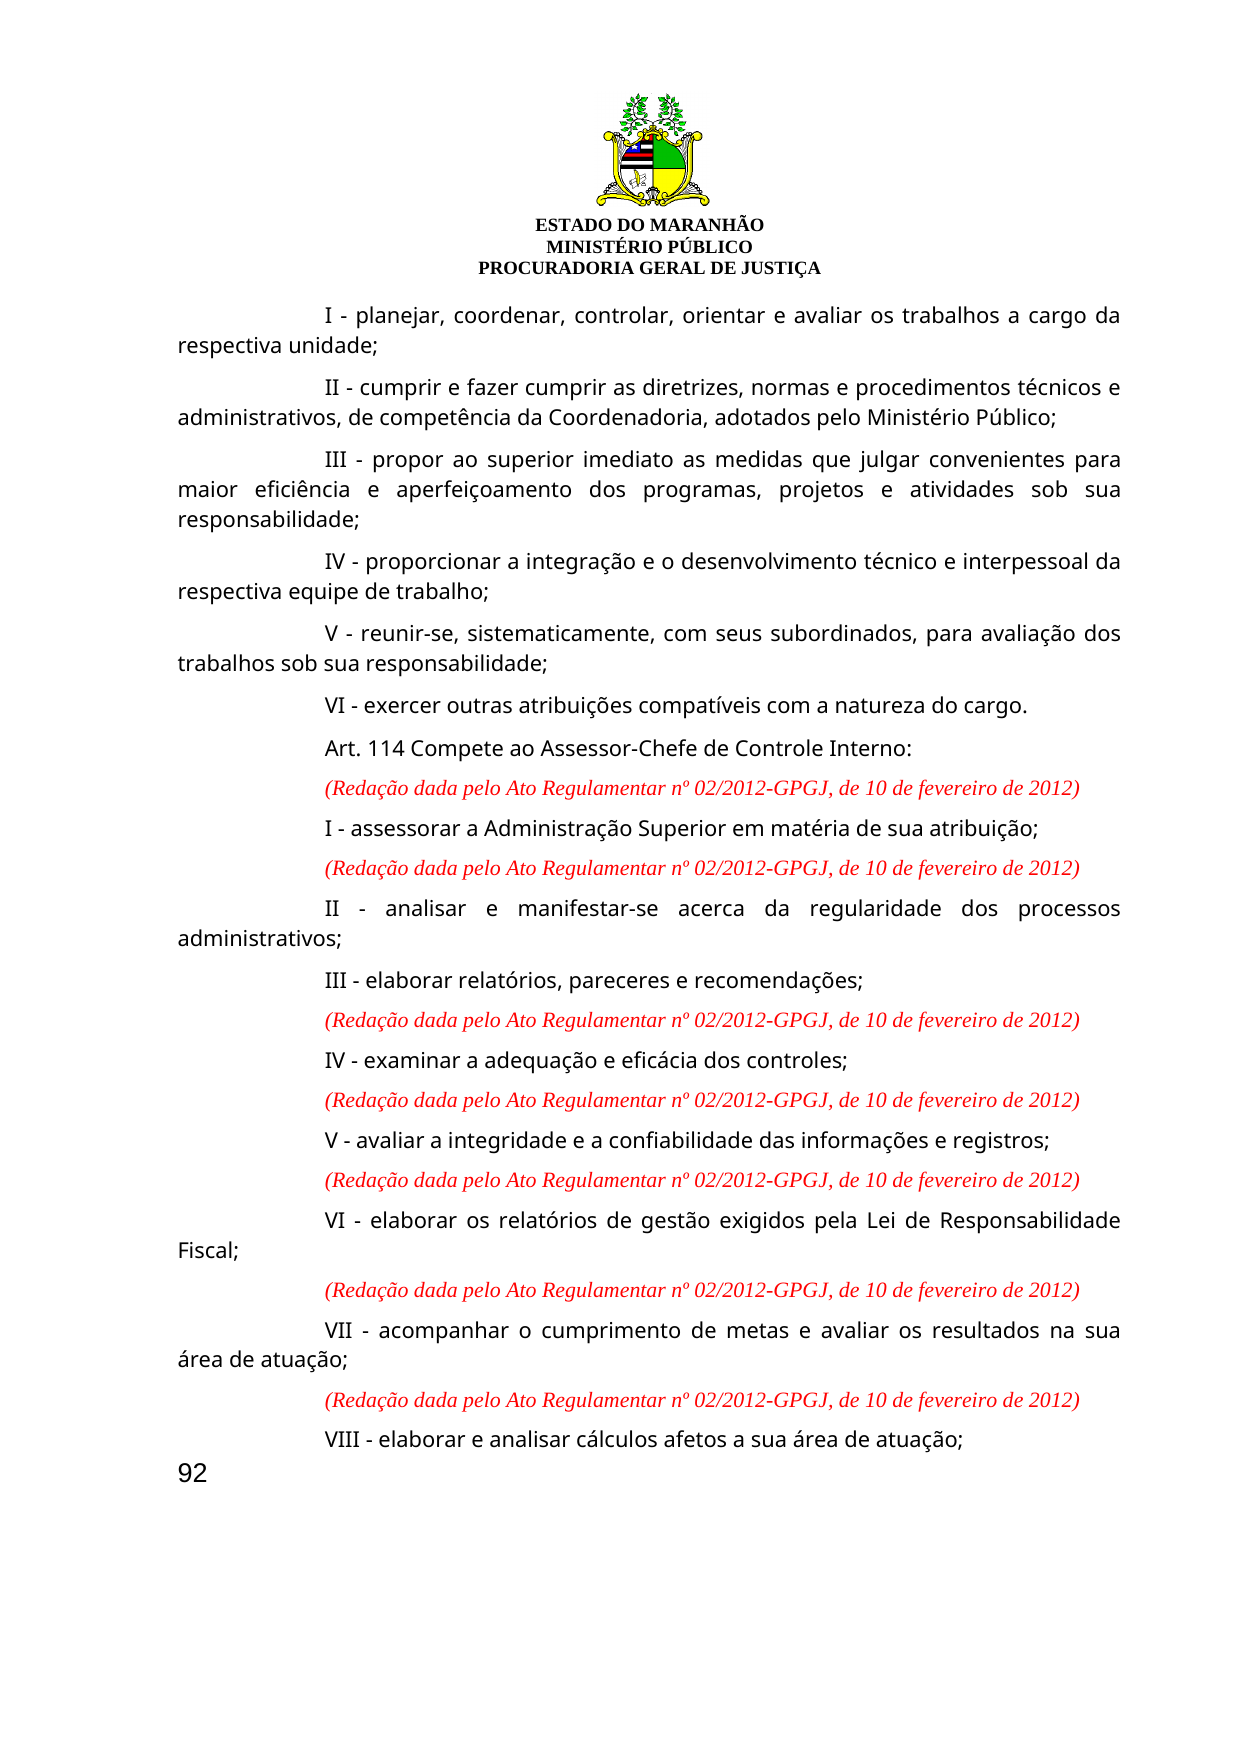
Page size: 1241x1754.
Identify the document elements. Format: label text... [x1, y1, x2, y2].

text (Redação dada pelo Ato Regulamentar nº 02/2012-GPGJ, de 10 de fevereiro de 2012) [177, 855, 1122, 880]
text (Redação dada pelo Ato Regulamentar nº 02/2012-GPGJ, de 10 de fevereiro de 2012) [177, 1167, 1122, 1192]
text VI - elaborar os relatórios de gestão exigidos pela Lei de Responsabilidade Fiscal; [177, 1205, 1122, 1264]
text IV - examinar a adequação e eficácia dos controles; [177, 1045, 1122, 1075]
text VII - acompanhar o cumprimento de metas e avaliar os resultados na sua área de atuação; [177, 1315, 1122, 1374]
text IV - proporcionar a integração e o desenvolvimento técnico e interpessoal da respectiva equipe de trabalho; [177, 546, 1122, 606]
text II - cumprir e fazer cumprir as diretrizes, normas e procedimentos técnicos e administrativos, de competência da Coordenadoria, adotados pelo Ministério Público; [177, 372, 1122, 432]
text V - avaliar a integridade e a confiabilidade das informações e registros; [177, 1125, 1122, 1155]
text I - assessorar a Administração Superior em matéria de sua atribuição; [177, 813, 1122, 843]
text (Redação dada pelo Ato Regulamentar nº 02/2012-GPGJ, de 10 de fevereiro de 2012) [177, 775, 1122, 800]
text (Redação dada pelo Ato Regulamentar nº 02/2012-GPGJ, de 10 de fevereiro de 2012) [177, 1007, 1122, 1032]
text II - analisar e manifestar-se acerca da regularidade dos processos administrativos; [177, 893, 1122, 952]
text I - planejar, coordenar, controlar, orientar e avaliar os trabalhos a cargo da respectiva unidade; [177, 300, 1122, 360]
text (Redação dada pelo Ato Regulamentar nº 02/2012-GPGJ, de 10 de fevereiro de 2012) [177, 1387, 1122, 1412]
text III - elaborar relatórios, pareceres e recomendações; [177, 965, 1122, 995]
text VI - exercer outras atribuições compatíveis com a natureza do cargo. [177, 691, 1122, 720]
text V - reunir-se, sistematicamente, com seus subordinados, para avaliação dos trabalhos sob sua responsabilidade; [177, 618, 1122, 678]
text VIII - elaborar e analisar cálculos afetos a sua área de atuação; [177, 1424, 1122, 1454]
text (Redação dada pelo Ato Regulamentar nº 02/2012-GPGJ, de 10 de fevereiro de 2012) [177, 1087, 1122, 1112]
text Art. 114 Compete ao Assessor-Chefe de Controle Interno: [177, 733, 1122, 763]
text (Redação dada pelo Ato Regulamentar nº 02/2012-GPGJ, de 10 de fevereiro de 2012) [177, 1277, 1122, 1302]
text III - propor ao superior imediato as medidas que julgar convenientes para maior eficiência e aperfeiçoamento dos programas, projetos e atividades sob sua responsabilidade; [177, 444, 1122, 534]
